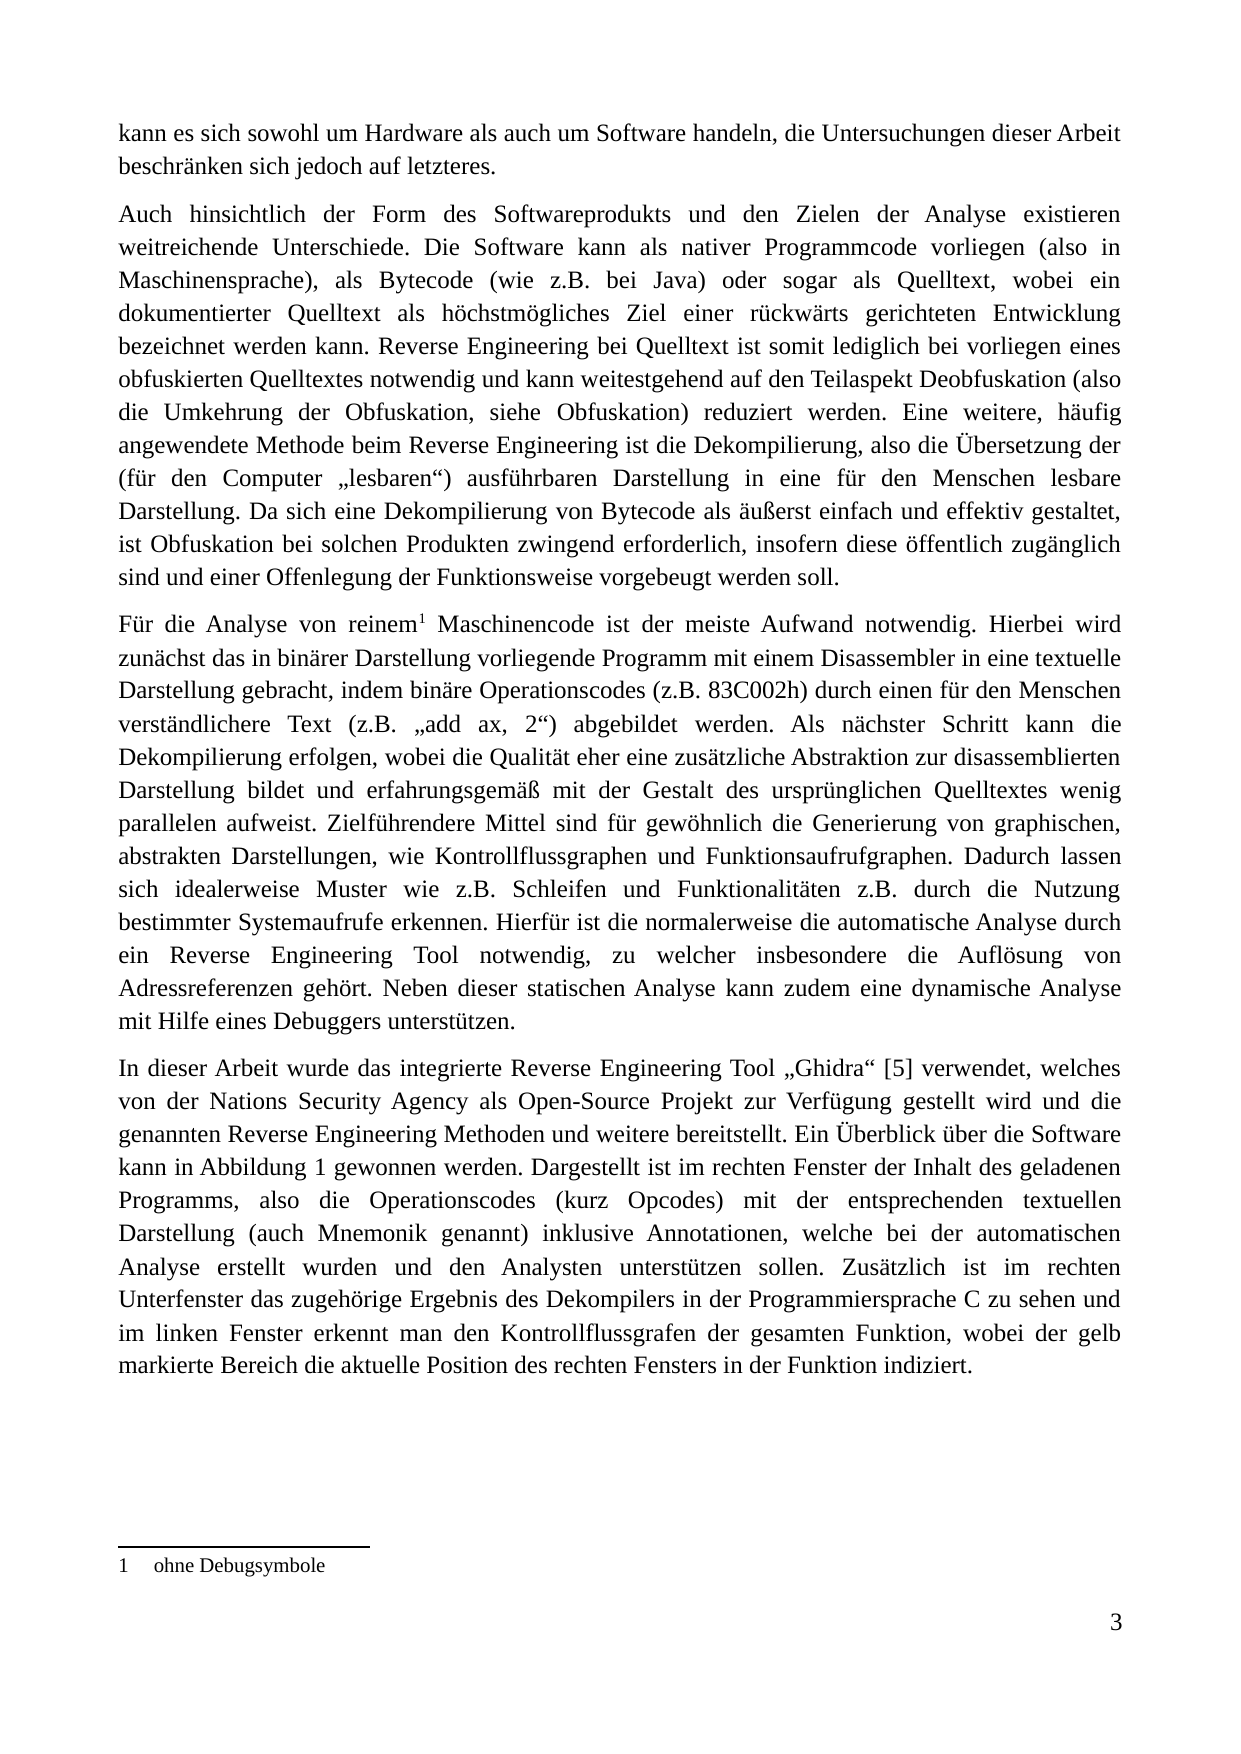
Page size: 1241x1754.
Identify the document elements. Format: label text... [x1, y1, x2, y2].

text Für die Analyse von reinem Maschinencode ist der meiste Aufwand notwendig. Hierbei wird zunächst das in binärer Darstellung vorliegende Programm mit einem Disassembler in eine textuelle Darstellung gebracht, indem binäre Operationscodes (z.B. 83C002h) durch einen für den Menschen verständlichere Text (z.B. „add ax, 2“) abgebildet werden. Als nächster Schritt kann die Dekompilierung erfolgen, wobei die Qualität eher eine zusätzliche Abstraktion zur disassemblierten Darstellung bildet und erfahrungsgemäß mit der Gestalt des ursprünglichen Quelltextes wenig parallelen aufweist. Zielführendere Mittel sind für gewöhnlich die Generierung von graphischen, abstrakten Darstellungen, wie Kontrollflussgraphen und Funktionsaufrufgraphen. Dadurch lassen sich idealerweise Muster wie z.B. Schleifen und Funktionalitäten z.B. durch die Nutzung bestimmter Systemaufrufe erkennen. Hierfür ist die normalerweise die automatische Analyse durch ein Reverse Engineering Tool notwendig, zu welcher insbesondere die Auflösung von Adressreferenzen gehört. Neben dieser statischen Analyse kann zudem eine dynamische Analyse mit Hilfe eines Debuggers unterstützen. [118, 609, 1122, 1034]
text In dieser Arbeit wurde das integrierte Reverse Engineering Tool „Ghidra“ [5] verwendet, welches von der Nations Security Agency als Open-Source Projekt zur Verfügung gestellt wird und die genannten Reverse Engineering Methoden und weitere bereitstellt. Ein Überblick über die Software kann in Abbildung 1 gewonnen werden. Dargestellt ist im rechten Fenster der Inhalt des geladenen Programms, also die Operationscodes (kurz Opcodes) mit der entsprechenden textuellen Darstellung (auch Mnemonik genannt) inklusive Annotationen, welche bei der automatischen Analyse erstellt wurden und den Analysten unterstützen sollen. Zusätzlich ist im rechten Unterfenster das zugehörige Ergebnis des Dekompilers in der Programmiersprache C zu sehen und im linken Fenster erkennt man den Kontrollflussgrafen der gesamten Funktion, wobei der gelb markierte Bereich die aktuelle Position des rechten Fensters in der Funktion indiziert. [118, 1053, 1122, 1379]
text Auch hinsichtlich der Form des Softwareprodukts und den Zielen der Analyse existieren weitreichende Unterschiede. Die Software kann als nativer Programmcode vorliegen (also in Maschinensprache), als Bytecode (wie z.B. bei Java) oder sogar als Quelltext, wobei ein dokumentierter Quelltext als höchstmögliches Ziel einer rückwärts gerichteten Entwicklung bezeichnet werden kann. Reverse Engineering bei Quelltext ist somit lediglich bei vorliegen eines obfuskierten Quelltextes notwendig und kann weitestgehend auf den Teilaspekt Deobfuskation (also die Umkehrung der Obfuskation, siehe Obfuskation) reduziert werden. Eine weitere, häufig angewendete Methode beim Reverse Engineering ist die Dekompilierung, also die Übersetzung der (für den Computer „lesbaren“) ausführbaren Darstellung in eine für den Menschen lesbare Darstellung. Da sich eine Dekompilierung von Bytecode als äußerst einfach und effektiv gestaltet, ist Obfuskation bei solchen Produkten zwingend erforderlich, insofern diese öffentlich zugänglich sind und einer Offenlegung der Funktionsweise vorgebeugt werden soll. [118, 199, 1122, 591]
text kann es sich sowohl um Hardware als auch um Software handeln, die Untersuchungen dieser Arbeit beschränken sich jedoch auf letzteres. [118, 118, 1122, 180]
text ohne Debugsymbole [118, 1553, 1122, 1577]
